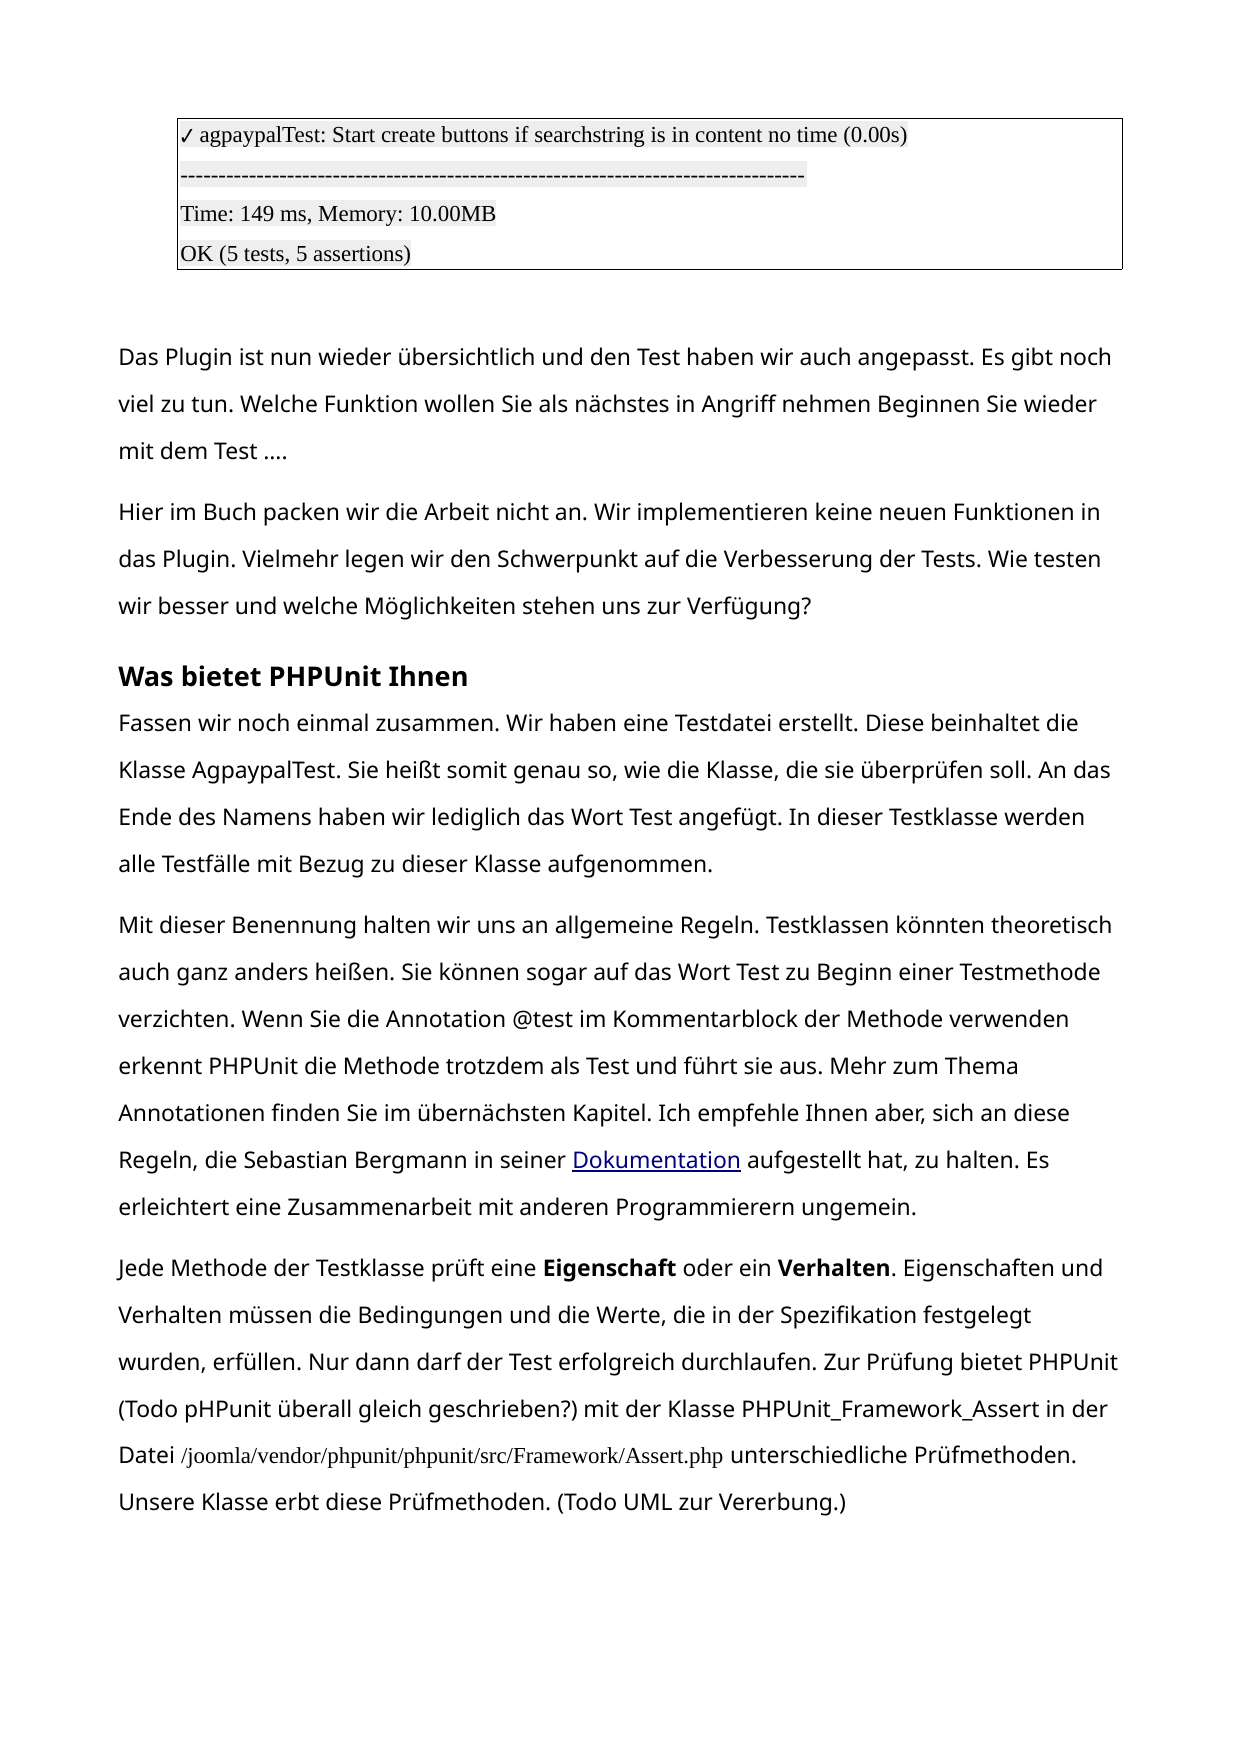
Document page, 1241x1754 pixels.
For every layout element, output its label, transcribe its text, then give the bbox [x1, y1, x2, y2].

text Das Plugin ist nun wieder übersichtlich und den Test haben wir auch angepasst. Es gibt noch viel zu tun. Welche Funktion wollen Sie als nächstes in Angriff nehmen Beginnen Sie wieder mit dem Test …. [118, 341, 1122, 466]
text Mit dieser Benennung halten wir uns an allgemeine Regeln. Testklassen könnten theoretisch auch ganz anders heißen. Sie können sogar auf das Wort Test zu Beginn einer Testmethode verzichten. Wenn Sie die Annotation @test im Kommentarblock der Methode verwenden erkennt PHPUnit die Methode trotzdem als Test und führt sie aus. Mehr zum Thema Annotationen finden Sie im übernächsten Kapitel. Ich empfehle Ihnen aber, sich an diese Regeln, die Sebastian Bergmann in seiner Dokumentation aufgestellt hat, zu halten. Es erleichtert eine Zusammenarbeit mit anderen Programmierern ungemein. [118, 909, 1122, 1222]
text Fassen wir noch einmal zusammen. Wir haben eine Testdatei erstellt. Diese beinhaltet die Klasse AgpaypalTest. Sie heißt somit genau so, wie die Klasse, die sie überprüfen soll. An das Ende des Namens haben wir lediglich das Wort Test angefügt. In dieser Testklasse werden alle Testfälle mit Bezug zu dieser Klasse aufgenommen. [118, 707, 1122, 879]
subtitle Was bietet PHPUnit Ihnen [118, 658, 1122, 695]
text ✔ agpaypalTest: Start create buttons if searchstring is in content no time (0.00s) ---------------------------------------------------------------------------------- Time: 149 ms, Memory: 10.00MB OK (5 tests, 5 assertions) [178, 119, 1122, 269]
text Hier im Buch packen wir die Arbeit nicht an. Wir implementieren keine neuen Funktionen in das Plugin. Vielmehr legen wir den Schwerpunkt auf die Verbesserung der Tests. Wie testen wir besser und welche Möglichkeiten stehen uns zur Verfügung? [118, 496, 1122, 621]
text Jede Methode der Testklasse prüft eine Eigenschaft oder ein Verhalten. Eigenschaften und Verhalten müssen die Bedingungen und die Werte, die in der Spezifikation festgelegt wurden, erfüllen. Nur dann darf der Test erfolgreich durchlaufen. Zur Prüfung bietet PHPUnit (Todo pHPunit überall gleich geschrieben?) mit der Klasse PHPUnit_Framework_Assert in der Datei /joomla/vendor/phpunit/phpunit/src/Framework/Assert.php unterschiedliche Prüfmethoden. Unsere Klasse erbt diese Prüfmethoden. (Todo UML zur Vererbung.) [118, 1252, 1122, 1518]
